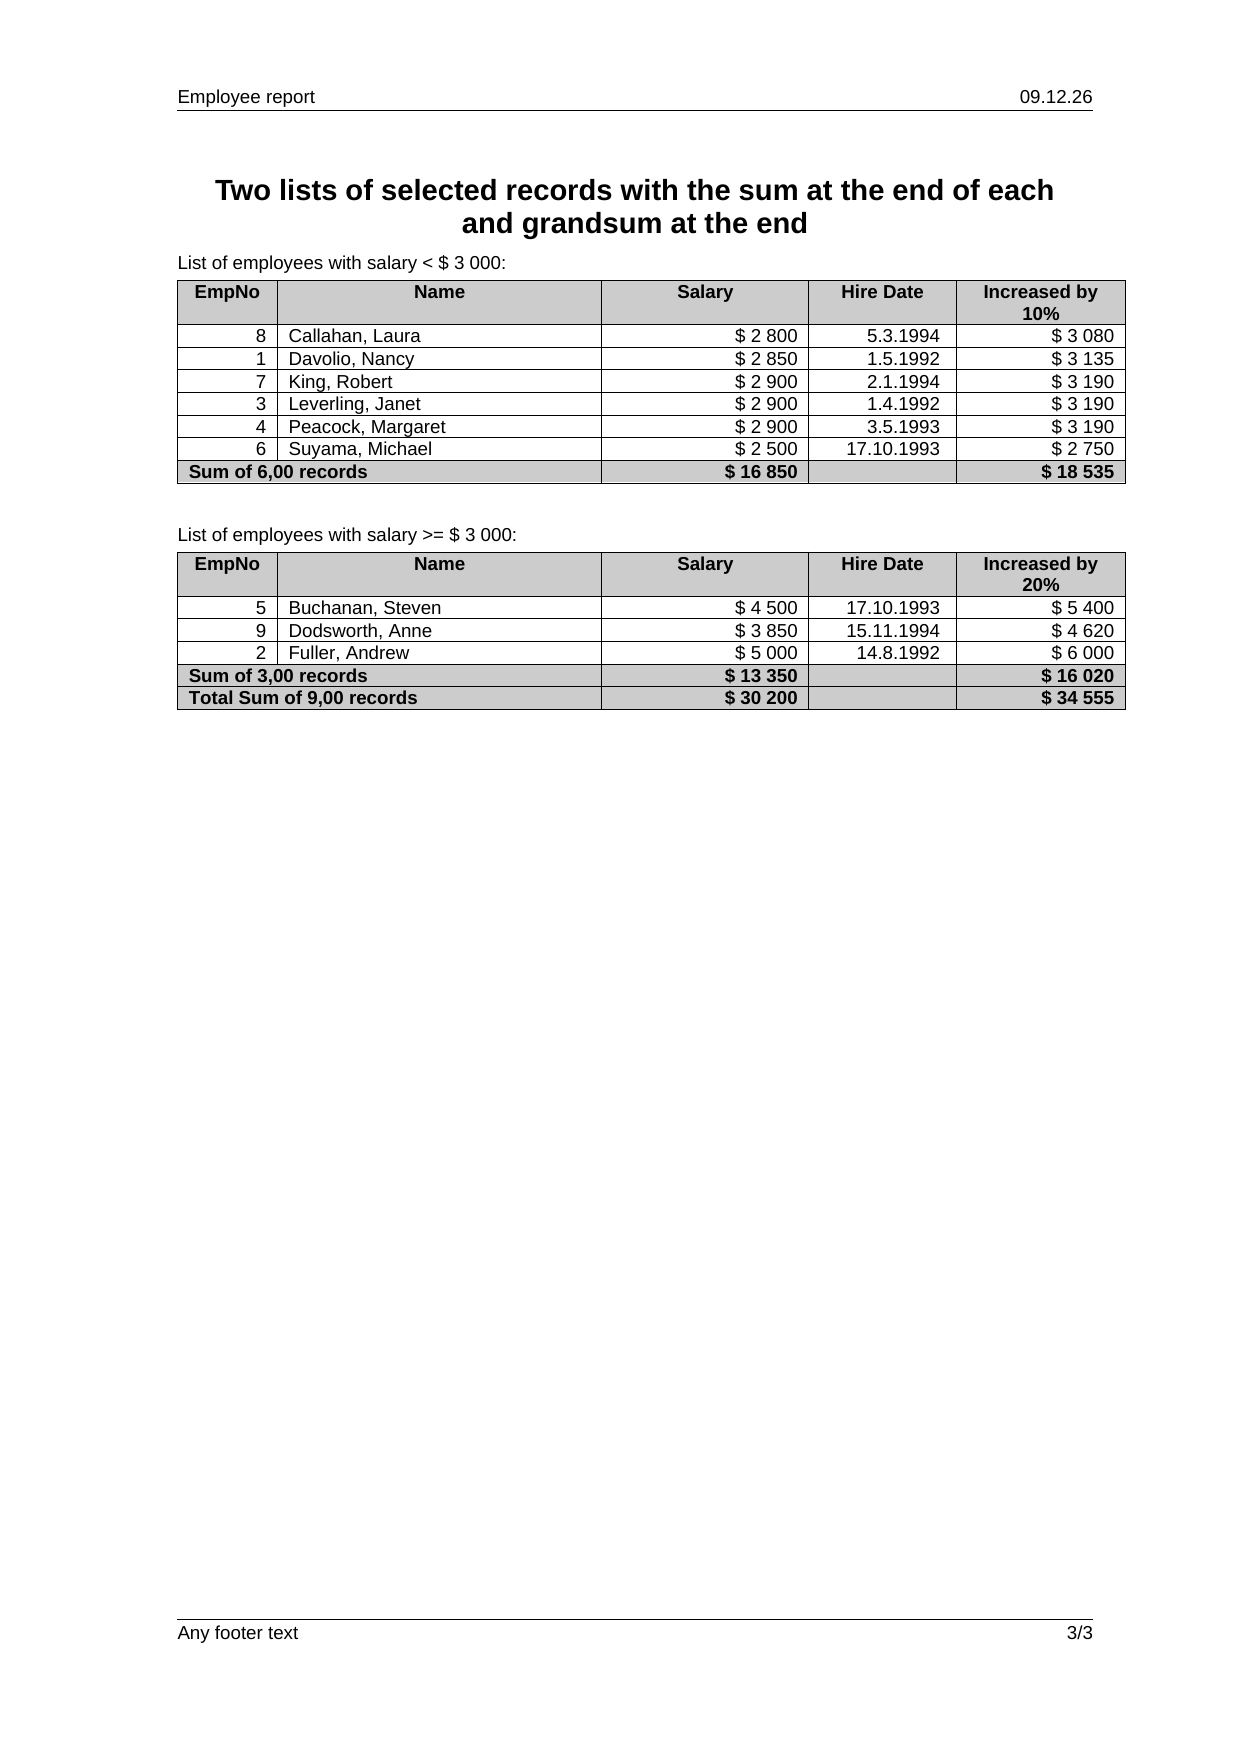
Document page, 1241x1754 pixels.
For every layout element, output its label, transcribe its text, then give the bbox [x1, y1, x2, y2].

table_cell Sum of 3,00 records [178, 665, 601, 686]
table_header EmpNo [178, 281, 277, 324]
table_cell [809, 461, 956, 482]
table_cell $ 5 400 [957, 597, 1125, 618]
table_cell 6 [178, 438, 277, 460]
table_cell 14.8.1992 [809, 642, 956, 663]
table_cell Peacock, Margaret [278, 416, 601, 437]
table_cell $ 3 190 [957, 370, 1125, 392]
table_cell 3 [178, 393, 277, 414]
table_cell 5.3.1994 [809, 325, 956, 347]
table_cell $ 4 620 [957, 619, 1125, 641]
table_cell Callahan, Laura [278, 325, 601, 347]
table_cell $ 30 200 [602, 687, 808, 709]
table_cell $ 2 900 [602, 393, 808, 414]
table_cell $ 16 020 [957, 665, 1125, 686]
table_header Increased by 20% [957, 553, 1125, 596]
table_cell $ 3 850 [602, 619, 808, 641]
table_header Salary [602, 553, 808, 596]
table_cell Davolio, Nancy [278, 348, 601, 369]
table_cell 15.11.1994 [809, 619, 956, 641]
table_cell $ 13 350 [602, 665, 808, 686]
table_cell $ 3 135 [957, 348, 1125, 369]
table_cell 1 [178, 348, 277, 369]
table_cell 1.5.1992 [809, 348, 956, 369]
table_cell 4 [178, 416, 277, 437]
table_cell $ 2 900 [602, 416, 808, 437]
table_cell 17.10.1993 [809, 438, 956, 460]
table_header Increased by 10% [957, 281, 1125, 324]
table_cell [809, 665, 956, 686]
table_header EmpNo [178, 553, 277, 596]
table_cell $ 6 000 [957, 642, 1125, 663]
table_cell 2.1.1994 [809, 370, 956, 392]
table_cell Total Sum of 9,00 records [178, 687, 601, 709]
table_cell $ 16 850 [602, 461, 808, 482]
table_header Name [278, 281, 601, 324]
table_cell $ 34 555 [957, 687, 1125, 709]
subtitle Two lists of selected records with the sum at the end of each and grandsum at the end [177, 173, 1093, 240]
table_cell $ 3 190 [957, 393, 1125, 414]
table_cell 1.4.1992 [809, 393, 956, 414]
table_cell [809, 687, 956, 709]
table_cell Buchanan, Steven [278, 597, 601, 618]
table_cell $ 2 850 [602, 348, 808, 369]
table_header Salary [602, 281, 808, 324]
table_cell $ 4 500 [602, 597, 808, 618]
table_cell $ 2 800 [602, 325, 808, 347]
table_cell 17.10.1993 [809, 597, 956, 618]
table_cell Leverling, Janet [278, 393, 601, 414]
table_cell $ 5 000 [602, 642, 808, 663]
table_header Hire Date [809, 553, 956, 596]
table_cell $ 3 190 [957, 416, 1125, 437]
table_cell King, Robert [278, 370, 601, 392]
table_cell 9 [178, 619, 277, 641]
table_cell Sum of 6,00 records [178, 461, 601, 482]
table_cell 5 [178, 597, 277, 618]
table_cell $ 2 750 [957, 438, 1125, 460]
text List of employees with salary >= $ 3 000: [177, 524, 1093, 545]
table_cell 2 [178, 642, 277, 663]
table_cell $ 2 900 [602, 370, 808, 392]
table_cell 7 [178, 370, 277, 392]
table_header Hire Date [809, 281, 956, 324]
table_cell Fuller, Andrew [278, 642, 601, 663]
table_cell $ 2 500 [602, 438, 808, 460]
table_cell 8 [178, 325, 277, 347]
text List of employees with salary < $ 3 000: [177, 252, 1093, 274]
table_cell Dodsworth, Anne [278, 619, 601, 641]
table_cell Suyama, Michael [278, 438, 601, 460]
table_header Name [278, 553, 601, 596]
table_cell $ 18 535 [957, 461, 1125, 482]
table_cell 3.5.1993 [809, 416, 956, 437]
table_cell $ 3 080 [957, 325, 1125, 347]
